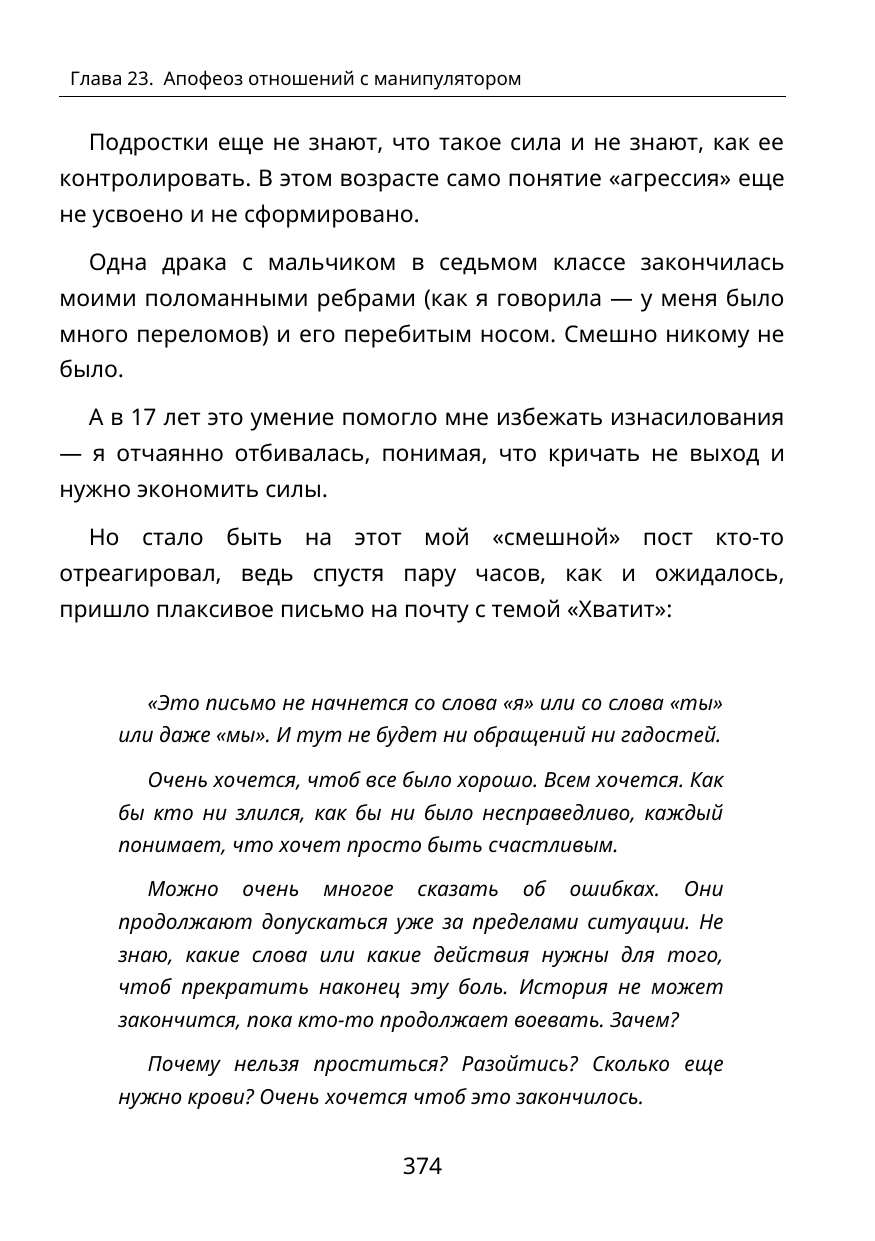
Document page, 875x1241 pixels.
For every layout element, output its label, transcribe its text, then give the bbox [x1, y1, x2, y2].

text Почему нельзя проститься? Разойтись? Сколько еще нужно крови? Очень хочется чтоб это закончилось. [118, 1049, 727, 1110]
text Но стало быть на этот мой «смешной» пост кто-то отреагировал, ведь спустя пару часов, как и ожидалось, пришло плаксивое письмо на почту с темой «Хватит»: [59, 521, 786, 624]
text Одна драка с мальчиком в седьмом классе закончилась моими поломанными ребрами (как я говорила — у меня было много переломов) и его перебитым носом. Смешно никому не было. [59, 246, 786, 385]
text «Это письмо не начнется со слова «я» или со слова «ты» или даже «мы». И тут не будет ни обращений ни гадостей. [118, 688, 727, 749]
text Подростки еще не знают, что такое сила и не знают, как ее контролировать. В этом возрасте само понятие «агрессия» еще не усвоено и не сформировано. [59, 126, 786, 229]
text Можно очень многое сказать об ошибках. Они продолжают допускаться уже за пределами ситуации. Не знаю, какие слова или какие действия нужны для того, чтоб прекратить наконец эту боль. История не может закончится, пока кто-то продолжает воевать. Зачем? [118, 874, 727, 1033]
text Очень хочется, чтоб все было хорошо. Всем хочется. Как бы кто ни злился, как бы ни было несправедливо, каждый понимает, что хочет просто быть счастливым. [118, 765, 727, 859]
text А в 17 лет это умение помогло мне избежать изнасилования — я отчаянно отбивалась, понимая, что кричать не выход и нужно экономить силы. [59, 401, 786, 504]
